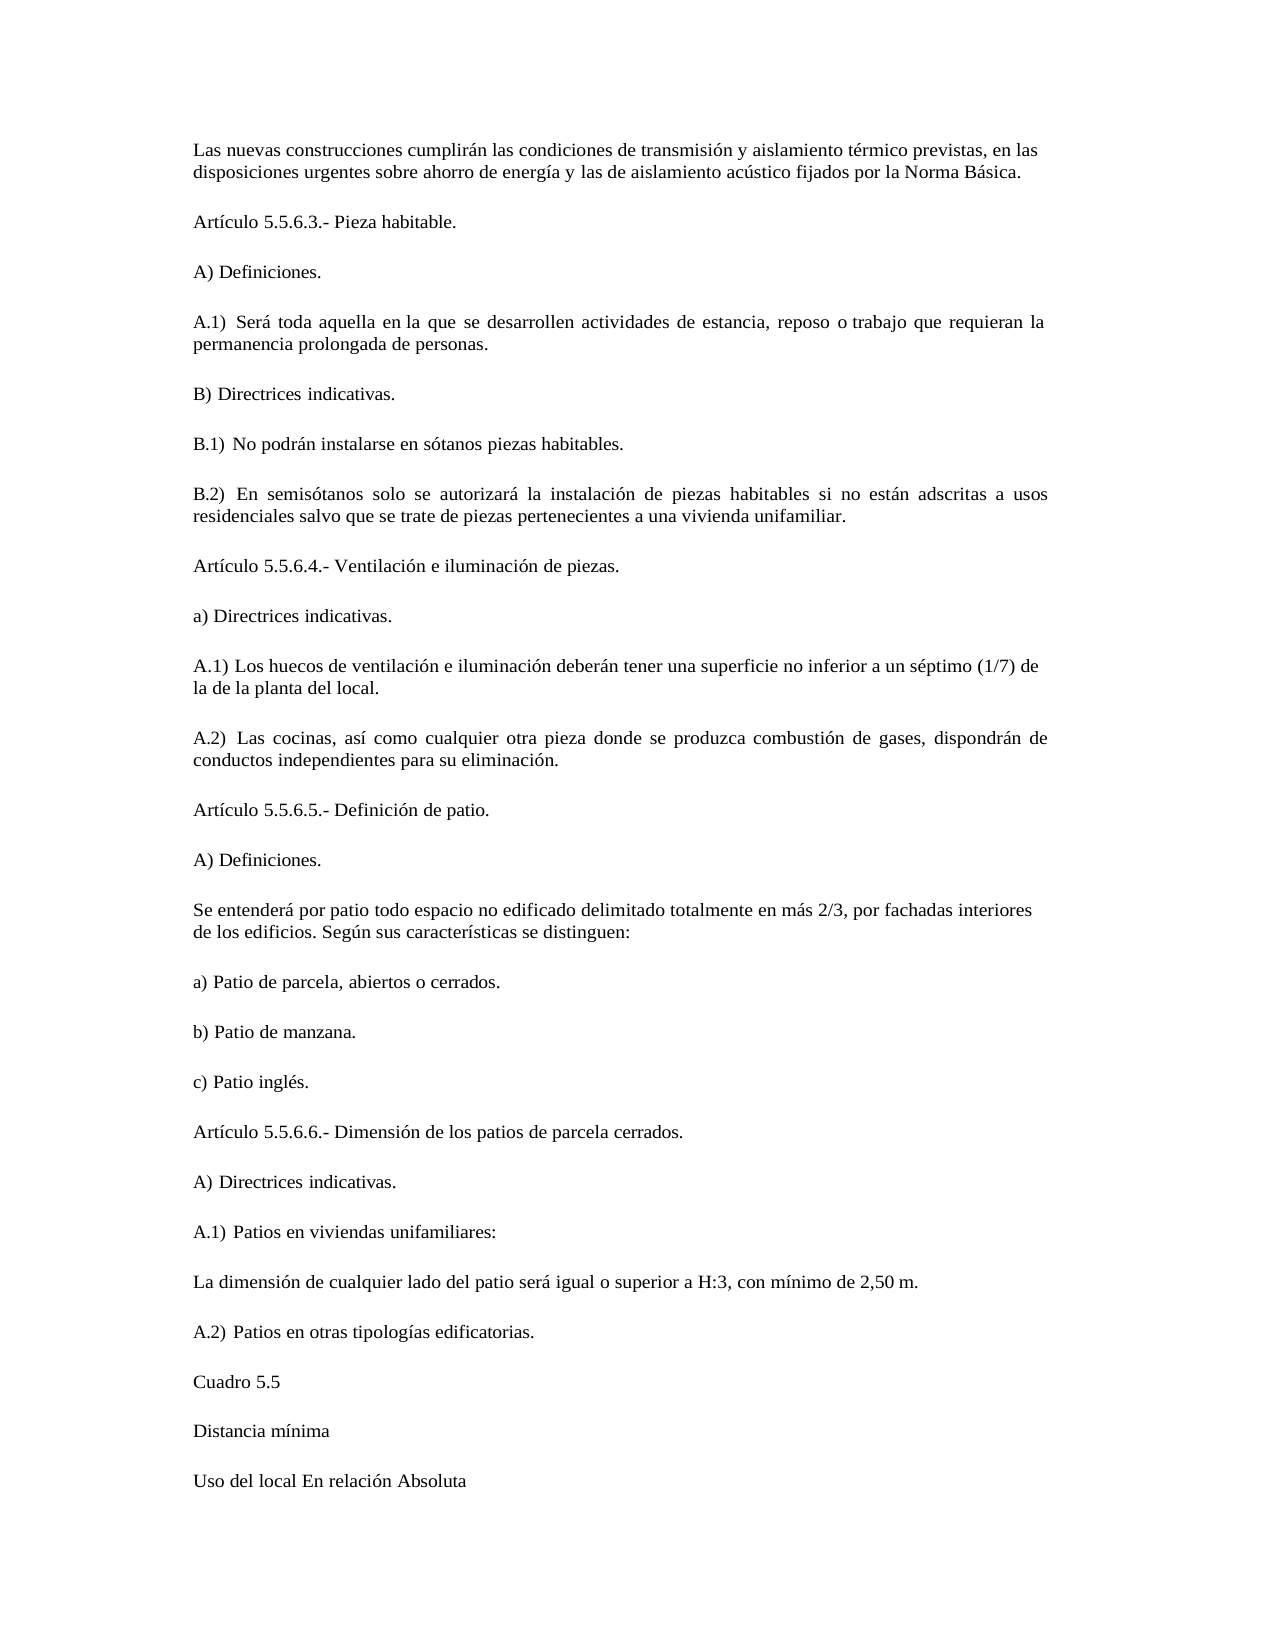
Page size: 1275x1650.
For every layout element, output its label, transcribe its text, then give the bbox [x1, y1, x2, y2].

list En semisótanos solo se autorizará la instalación de piezas habitables si no están adscritas a usos residenciales salvo que se trate de piezas pertenecientes a una vivienda unifamiliar. [193, 483, 1054, 526]
text Las nuevas construcciones cumplirán las condiciones de transmisión y aislamiento térmico previstas, en las disposiciones urgentes sobre ahorro de energía y las de aislamiento acústico fijados por la Norma Básica. [193, 139, 1096, 182]
text Se entenderá por patio todo espacio no edificado delimitado totalmente en más 2/3, por fachadas interiores de los edificios. Según sus características se distinguen: [193, 899, 1053, 942]
text Cuadro 5.5 Distancia mínima [193, 1371, 342, 1442]
list Patios en viviendas unifamiliares: [193, 1221, 1096, 1242]
list Directrices indicativas. [193, 1171, 1096, 1192]
text Uso del local En relación Absoluta [193, 1470, 1096, 1492]
text a) Directrices indicativas. [193, 605, 1096, 626]
list Patio de parcela, abiertos o cerrados. [193, 971, 1096, 992]
text Artículo 5.5.6.5.- Definición de patio. [193, 799, 1096, 820]
text La dimensión de cualquier lado del patio será igual o superior a H:3, con mínimo de 2,50 m. [193, 1271, 1096, 1292]
list Definiciones. [193, 849, 1096, 870]
list Directrices indicativas. [193, 383, 1096, 404]
list Definiciones. [193, 261, 1096, 282]
list No podrán instalarse en sótanos piezas habitables. [193, 433, 1096, 454]
list Patios en otras tipologías edificatorias. [193, 1321, 1096, 1342]
list Patio inglés. [193, 1071, 1096, 1092]
text Artículo 5.5.6.3.- Pieza habitable. [193, 211, 1096, 232]
text Artículo 5.5.6.4.- Ventilación e iluminación de piezas. [193, 555, 1096, 576]
list Será toda aquella en la que se desarrollen actividades de estancia, reposo o trabajo que requieran la permanencia prolongada de personas. [193, 311, 1053, 354]
list Los huecos de ventilación e iluminación deberán tener una superficie no inferior a un séptimo (1/7) de la de la planta del local. [193, 655, 1053, 698]
text Artículo 5.5.6.6.- Dimensión de los patios de parcela cerrados. [193, 1121, 1096, 1142]
list Patio de manzana. [193, 1021, 1096, 1042]
list Las cocinas, así como cualquier otra pieza donde se produzca combustión de gases, dispondrán de conductos independientes para su eliminación. [193, 727, 1053, 771]
